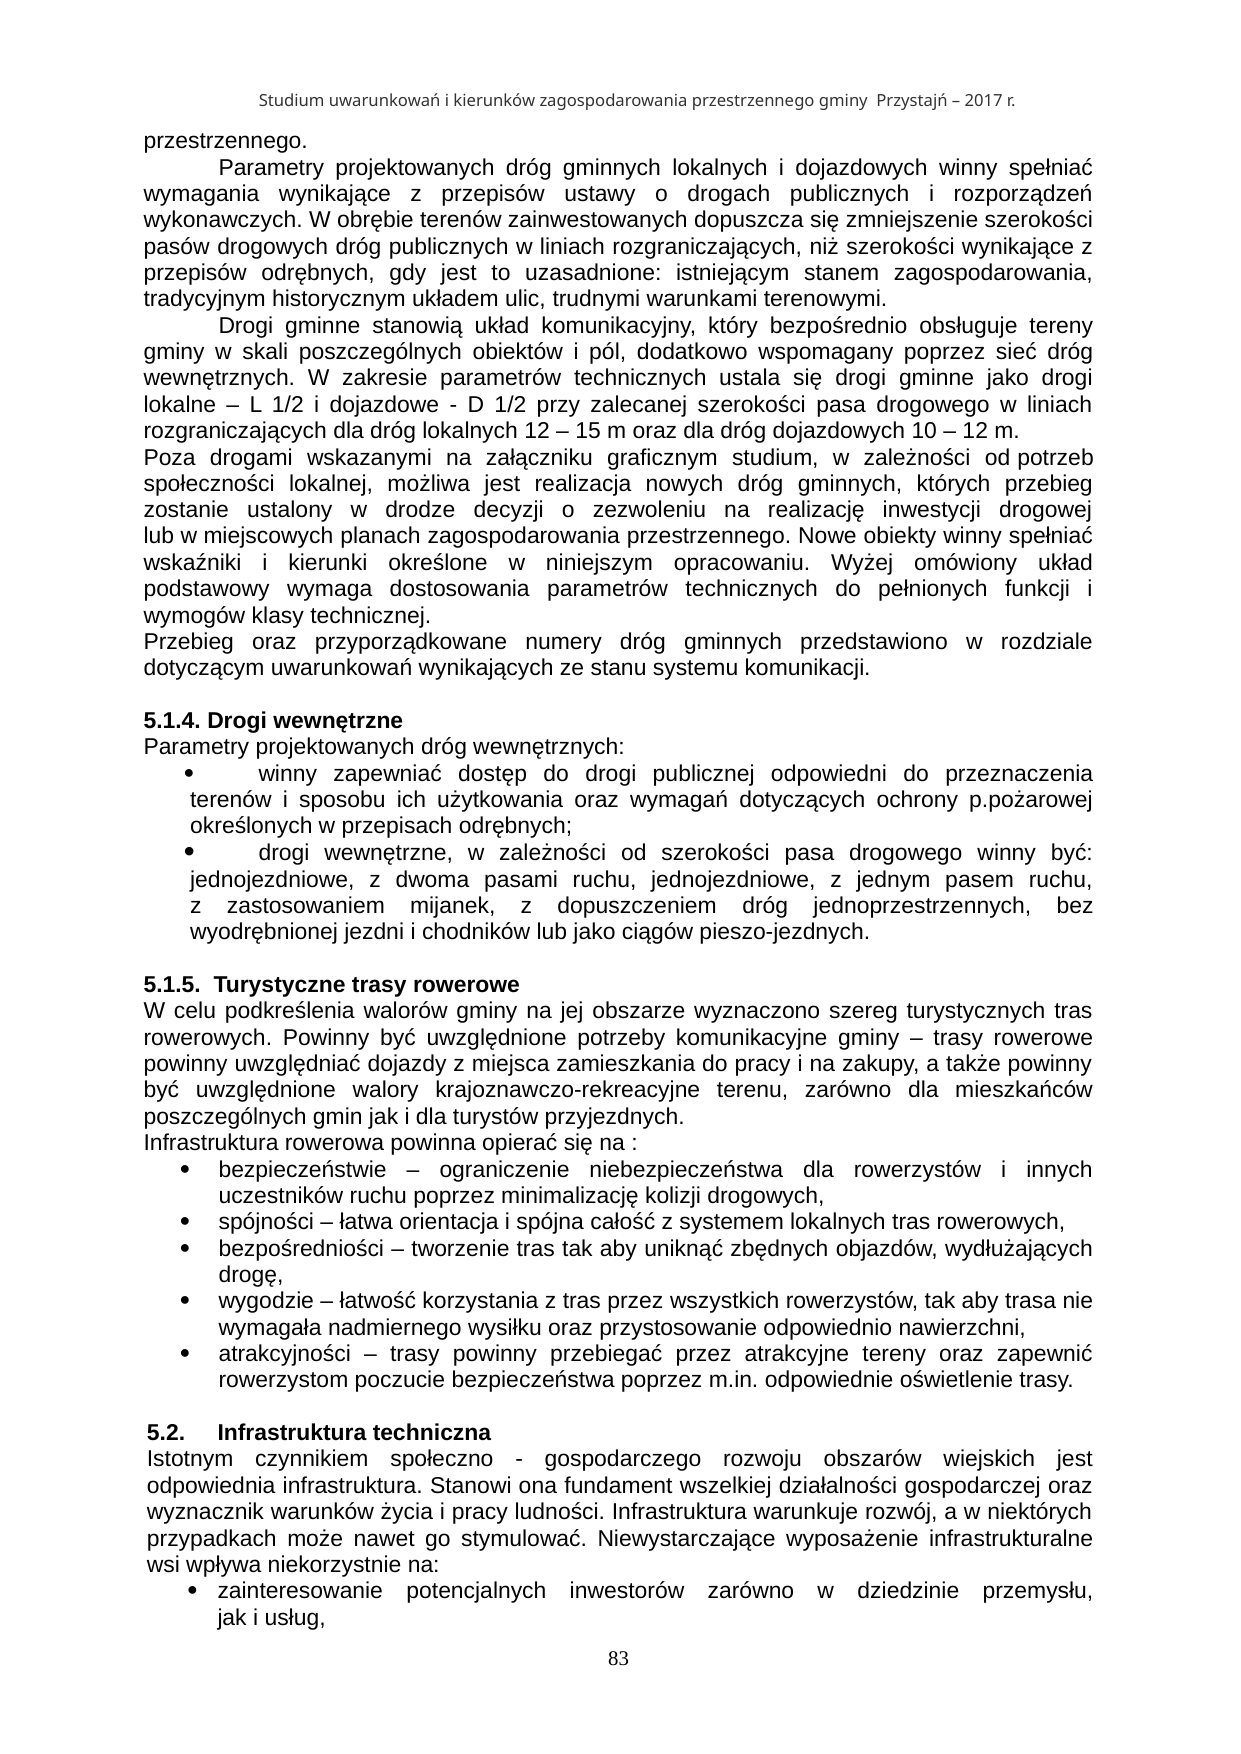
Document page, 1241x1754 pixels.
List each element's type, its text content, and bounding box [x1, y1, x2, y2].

list atrakcyjności – trasy powinny przebiegać przez atrakcyjne tereny oraz zapewnić rowerzystom poczucie bezpieczeństwa poprzez m.in. odpowiednie oświetlenie trasy. [181, 1340, 1093, 1393]
text przestrzennego. [143, 127, 1093, 153]
text Drogi gminne stanowią układ komunikacyjny, który bezpośrednio obsługuje tereny gminy w skali poszczególnych obiektów i pól, dodatkowo wspomagany poprzez sieć dróg wewnętrznych. W zakresie parametrów technicznych ustala się drogi gminne jako drogi lokalne – L 1/2 i dojazdowe - D 1/2 przy zalecanej szerokości pasa drogowego w liniach rozgraniczających dla dróg lokalnych 12 – 15 m oraz dla dróg dojazdowych 10 – 12 m. [143, 312, 1093, 443]
list zainteresowanie potencjalnych inwestorów zarówno w dziedzinie przemysłu, jak i usług, [188, 1577, 1093, 1630]
list bezpośredniości – tworzenie tras tak aby uniknąć zbędnych objazdów, wydłużających drogę, [181, 1234, 1093, 1287]
list winny zapewniać dostęp do drogi publicznej odpowiedni do przeznaczenia terenów i sposobu ich użytkowania oraz wymagań dotyczących ochrony p.pożarowej określonych w przepisach odrębnych; [185, 760, 1093, 839]
text Poza drogami wskazanymi na załączniku graficznym studium, w zależności od potrzeb społeczności lokalnej, możliwa jest realizacja nowych dróg gminnych, których przebieg zostanie ustalony w drodze decyzji o zezwoleniu na realizację inwestycji drogowej lub w miejscowych planach zagospodarowania przestrzennego. Nowe obiekty winny spełniać wskaźniki i kierunki określone w niniejszym opracowaniu. Wyżej omówiony układ podstawowy wymaga dostosowania parametrów technicznych do pełnionych funkcji i wymogów klasy technicznej. [143, 443, 1093, 628]
text 5.1.5. Turystyczne trasy rowerowe [143, 971, 1093, 997]
text Parametry projektowanych dróg gminnych lokalnych i dojazdowych winny spełniać wymagania wynikające z przepisów ustawy o drogach publicznych i rozporządzeń wykonawczych. W obrębie terenów zainwestowanych dopuszcza się zmniejszenie szerokości pasów drogowych dróg publicznych w liniach rozgraniczających, niż szerokości wynikające z przepisów odrębnych, gdy jest to uzasadnione: istniejącym stanem zagospodarowania, tradycyjnym historycznym układem ulic, trudnymi warunkami terenowymi. [143, 153, 1093, 312]
text W celu podkreślenia walorów gminy na jej obszarze wyznaczono szereg turystycznych tras rowerowych. Powinny być uwzględnione potrzeby komunikacyjne gminy – trasy rowerowe powinny uwzględniać dojazdy z miejsca zamieszkania do pracy i na zakupy, a także powinny być uwzględnione walory krajoznawczo-rekreacyjne terenu, zarówno dla mieszkańców poszczególnych gmin jak i dla turystów przyjezdnych. [143, 997, 1093, 1129]
list bezpieczeństwie – ograniczenie niebezpieczeństwa dla rowerzystów i innych uczestników ruchu poprzez minimalizację kolizji drogowych, [181, 1156, 1093, 1208]
text Parametry projektowanych dróg wewnętrznych: [143, 733, 1093, 760]
text 5.2. Infrastruktura techniczna [147, 1419, 1093, 1445]
text Istotnym czynnikiem społeczno - gospodarczego rozwoju obszarów wiejskich jest odpowiednia infrastruktura. Stanowi ona fundament wszelkiej działalności gospodarczej oraz wyznacznik warunków życia i pracy ludności. Infrastruktura warunkuje rozwój, a w niektórych przypadkach może nawet go stymulować. Niewystarczające wyposażenie infrastrukturalne wsi wpływa niekorzystnie na: [147, 1445, 1093, 1577]
text 5.1.4. Drogi wewnętrzne [143, 707, 1093, 733]
list drogi wewnętrzne, w zależności od szerokości pasa drogowego winny być: jednojezdniowe, z dwoma pasami ruchu, jednojezdniowe, z jednym pasem ruchu, z zastosowaniem mijanek, z dopuszczeniem dróg jednoprzestrzennych, bez wyodrębnionej jezdni i chodników lub jako ciągów pieszo-jezdnych. [185, 839, 1093, 945]
text Przebieg oraz przyporządkowane numery dróg gminnych przedstawiono w rozdziale dotyczącym uwarunkowań wynikających ze stanu systemu komunikacji. [143, 628, 1093, 681]
text Infrastruktura rowerowa powinna opierać się na : [143, 1129, 1093, 1156]
list wygodzie – łatwość korzystania z tras przez wszystkich rowerzystów, tak aby trasa nie wymagała nadmiernego wysiłku oraz przystosowanie odpowiednio nawierzchni, [181, 1287, 1093, 1340]
list spójności – łatwa orientacja i spójna całość z systemem lokalnych tras rowerowych, [181, 1208, 1093, 1234]
